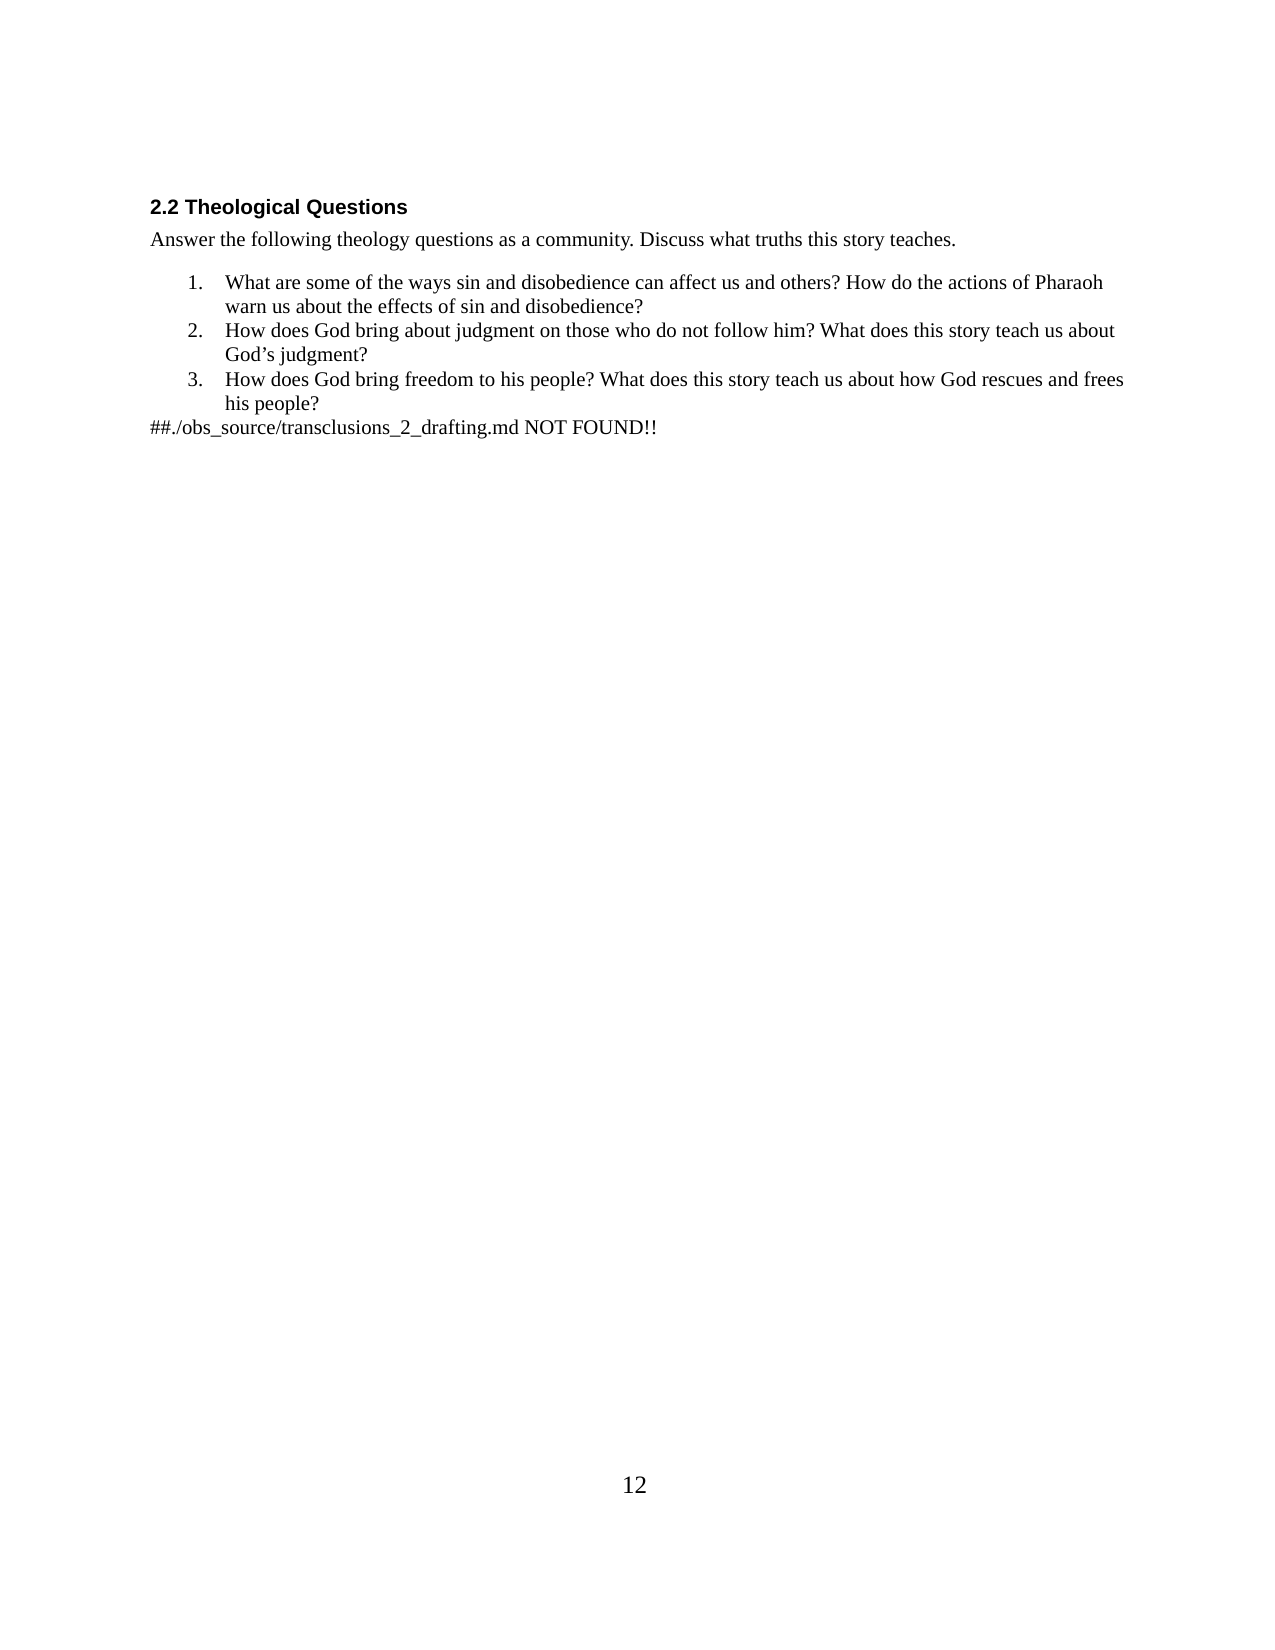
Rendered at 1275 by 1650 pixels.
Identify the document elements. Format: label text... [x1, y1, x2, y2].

text ##./obs_source/transclusions_2_drafting.md NOT FOUND!! [150, 414, 1125, 439]
list What are some of the ways sin and disobedience can affect us and others? How do the actions of Pharaoh warn us about the effects of sin and disobedience? [187, 270, 1125, 318]
subtitle 2.2 Theological Questions [150, 195, 1125, 219]
text Answer the following theology questions as a community. Discuss what truths this story teaches. [150, 227, 1125, 251]
list How does God bring freedom to his people? What does this story teach us about how God rescues and frees his people? [187, 366, 1125, 414]
list How does God bring about judgment on those who do not follow him? What does this story teach us about God’s judgment? [187, 318, 1125, 366]
